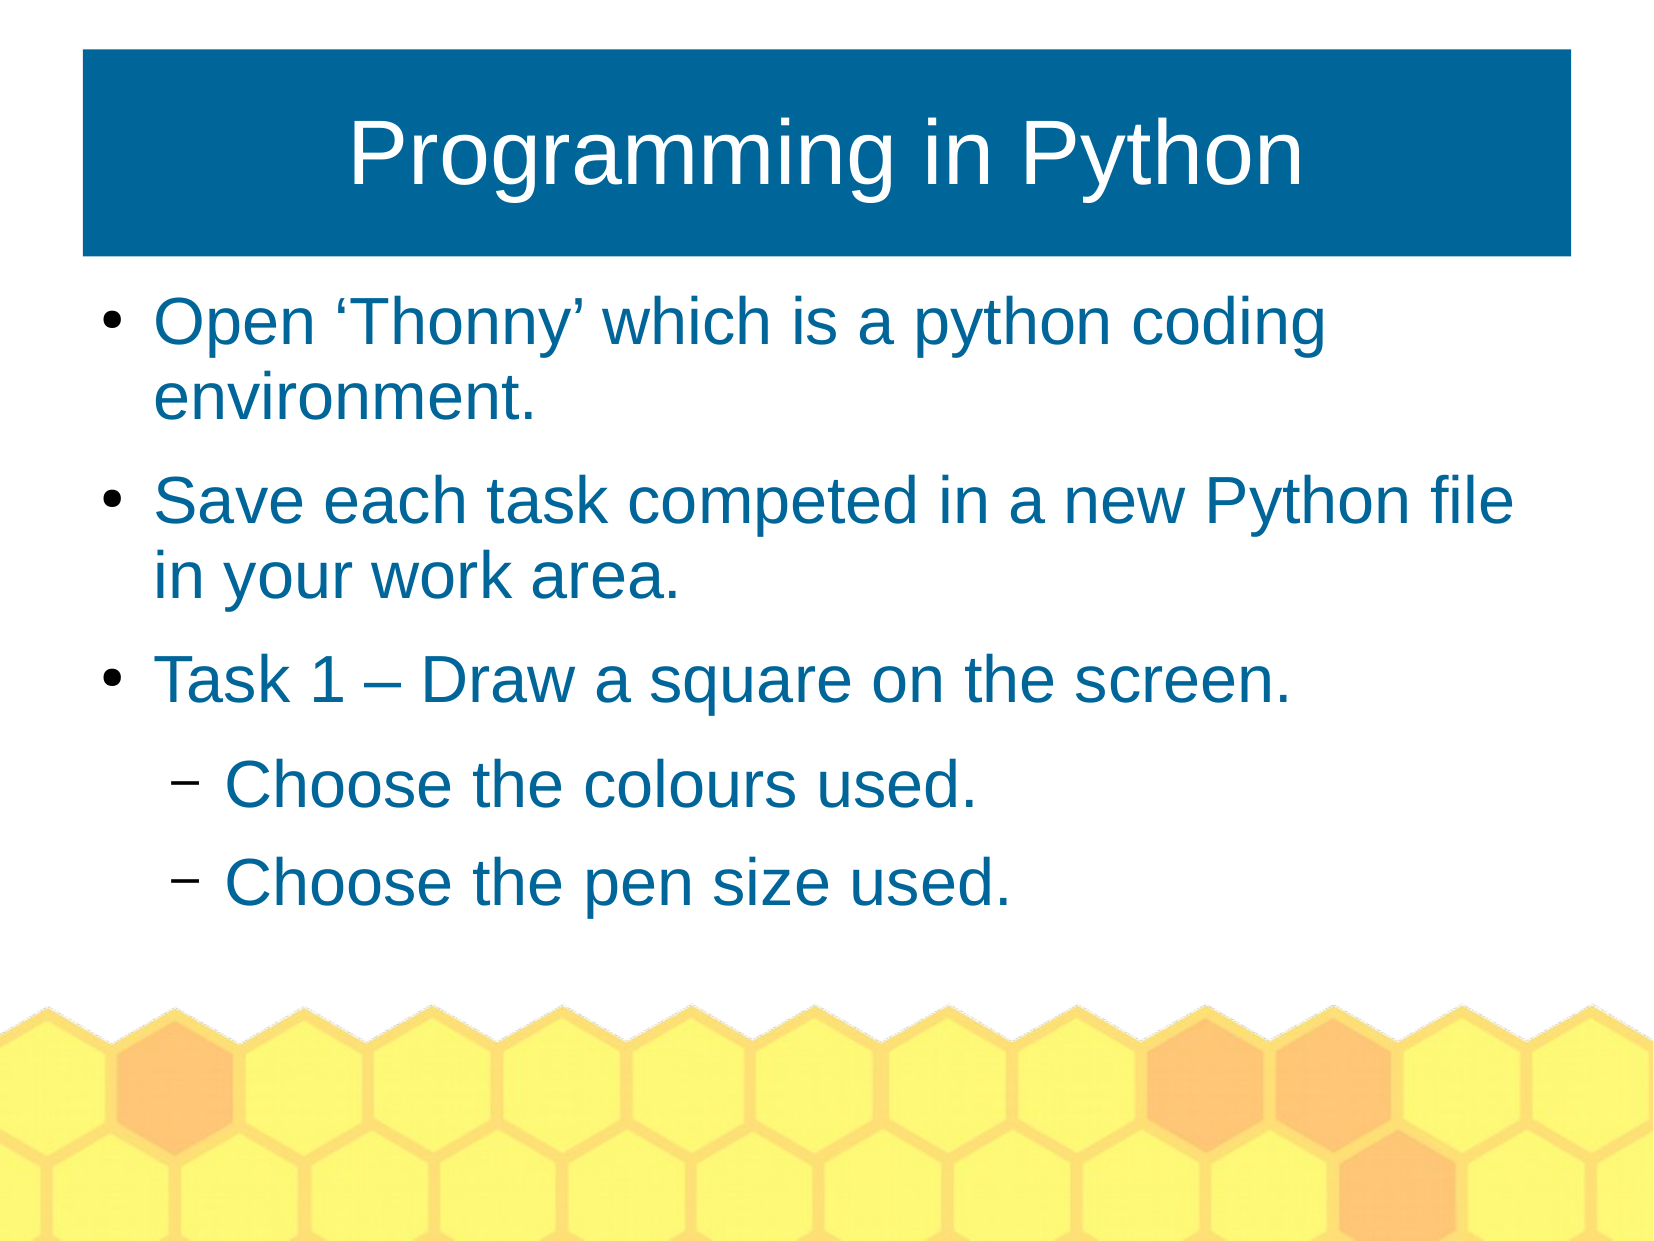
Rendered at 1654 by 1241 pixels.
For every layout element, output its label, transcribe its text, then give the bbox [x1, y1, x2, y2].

list Open ‘Thonny’ which is a python coding environment. Save each task competed in a new Python file in your work area. Task 1 – Draw a square on the screen. Choose the colours used. Choose the pen size used. [82, 284, 1571, 987]
title Programming in Python [82, 49, 1572, 257]
picture [0, 1001, 1654, 1241]
